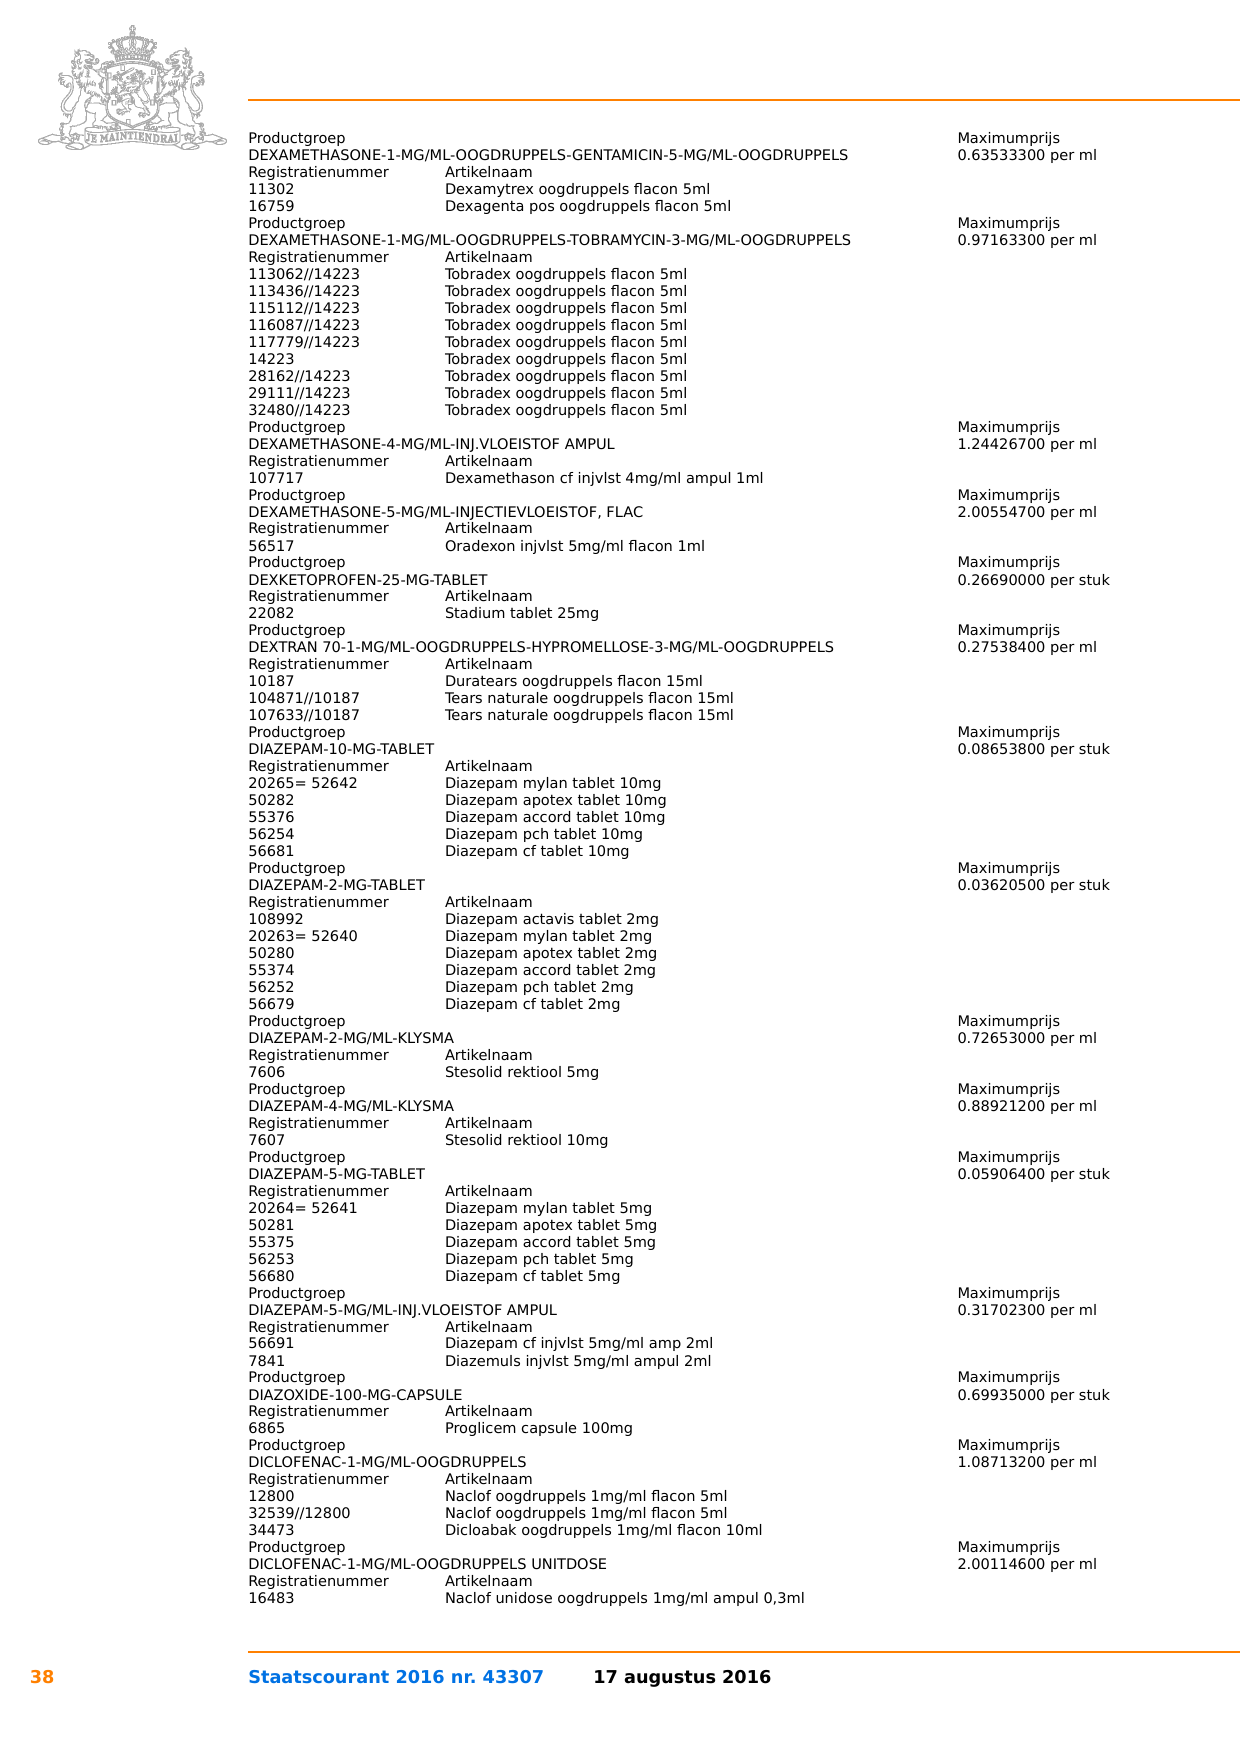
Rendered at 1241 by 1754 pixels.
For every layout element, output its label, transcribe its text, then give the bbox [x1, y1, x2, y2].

table_cell Productgroep [248, 860, 439, 877]
table_cell [951, 1234, 1163, 1251]
table_cell Productgroep [248, 1369, 439, 1386]
table_cell [951, 1183, 1163, 1199]
table_cell Diazepam apotex tablet 10mg [439, 792, 951, 809]
table_cell [439, 130, 951, 147]
table_cell DEXTRAN 70-1-MG/ML-OOGDRUPPELS-HYPROMELLOSE-3-MG/ML-OOGDRUPPELS [248, 639, 951, 656]
table_cell Diazepam cf tablet 10mg [439, 843, 951, 860]
table_cell 20263= 52640 [248, 928, 439, 945]
table_cell 0.03620500 per stuk [951, 877, 1163, 894]
table_cell Registratienummer [248, 758, 439, 775]
table_cell [951, 368, 1163, 384]
table_cell 20264= 52641 [248, 1200, 439, 1217]
table_cell 28162//14223 [248, 368, 439, 384]
table_cell [951, 1420, 1163, 1437]
table_cell 113436//14223 [248, 283, 439, 300]
table_cell 0.27538400 per ml [951, 639, 1163, 656]
table_cell 108992 [248, 911, 439, 928]
table_cell Productgroep [248, 486, 439, 503]
table_cell Artikelnaam [439, 656, 951, 673]
table_cell [951, 317, 1163, 334]
table_cell 22082 [248, 605, 439, 622]
table_cell Productgroep [248, 215, 439, 232]
table_cell 104871//10187 [248, 690, 439, 707]
table_cell [951, 843, 1163, 860]
table_cell [951, 826, 1163, 843]
table_cell DEXAMETHASONE-1-MG/ML-OOGDRUPPELS-TOBRAMYCIN-3-MG/ML-OOGDRUPPELS [248, 232, 951, 249]
table_cell Registratienummer [248, 1047, 439, 1064]
table_cell [951, 1251, 1163, 1267]
table_cell DICLOFENAC-1-MG/ML-OOGDRUPPELS [248, 1454, 951, 1471]
table_cell 107633//10187 [248, 707, 439, 724]
table_cell Artikelnaam [439, 1471, 951, 1488]
table_cell Registratienummer [248, 249, 439, 266]
table_cell [951, 758, 1163, 775]
table_cell 12800 [248, 1488, 439, 1505]
table_cell Artikelnaam [439, 1403, 951, 1420]
table_cell Tobradex oogdruppels flacon 5ml [439, 385, 951, 402]
table_cell 56691 [248, 1335, 439, 1352]
table_cell [951, 656, 1163, 673]
table_cell DEXKETOPROFEN-25-MG-TABLET [248, 571, 951, 588]
table_cell Tears naturale oogdruppels flacon 15ml [439, 690, 951, 707]
table_cell [951, 792, 1163, 809]
table_cell 56679 [248, 996, 439, 1013]
table_cell Artikelnaam [439, 249, 951, 266]
table_cell [951, 775, 1163, 792]
table_cell Diazepam pch tablet 2mg [439, 979, 951, 996]
table_cell 0.63533300 per ml [951, 147, 1163, 164]
table_cell Registratienummer [248, 1403, 439, 1420]
table_cell [951, 996, 1163, 1013]
table_cell [439, 486, 951, 503]
table_cell [951, 1217, 1163, 1233]
table_cell Maximumprijs [951, 1285, 1163, 1301]
table_cell Tobradex oogdruppels flacon 5ml [439, 266, 951, 283]
table_cell [951, 164, 1163, 181]
table_cell [951, 402, 1163, 418]
table_cell Diazepam mylan tablet 10mg [439, 775, 951, 792]
table_cell Diazepam accord tablet 5mg [439, 1234, 951, 1251]
table_cell [439, 860, 951, 877]
table_cell DIAZEPAM-5-MG-TABLET [248, 1166, 951, 1183]
table_cell [951, 962, 1163, 979]
table_cell Tobradex oogdruppels flacon 5ml [439, 368, 951, 384]
table_cell Artikelnaam [439, 1047, 951, 1064]
table_cell Productgroep [248, 1539, 439, 1556]
table_cell 50281 [248, 1217, 439, 1233]
table_cell 107717 [248, 470, 439, 486]
table_cell Registratienummer [248, 588, 439, 605]
table_cell [951, 300, 1163, 317]
table_cell Registratienummer [248, 1115, 439, 1132]
table_cell 0.88921200 per ml [951, 1098, 1163, 1115]
table_cell Tobradex oogdruppels flacon 5ml [439, 317, 951, 334]
table_cell [951, 453, 1163, 469]
table_cell Stesolid rektiool 10mg [439, 1132, 951, 1149]
table_cell [439, 215, 951, 232]
table_cell DICLOFENAC-1-MG/ML-OOGDRUPPELS UNITDOSE [248, 1556, 951, 1573]
table_cell Maximumprijs [951, 486, 1163, 503]
table_cell Tobradex oogdruppels flacon 5ml [439, 283, 951, 300]
table_cell 7607 [248, 1132, 439, 1149]
table_cell [951, 1335, 1163, 1352]
table_cell [951, 1268, 1163, 1284]
table_cell 29111//14223 [248, 385, 439, 402]
table_cell DIAZEPAM-10-MG-TABLET [248, 741, 951, 758]
table_cell 32480//14223 [248, 402, 439, 418]
table_cell [951, 520, 1163, 537]
table_cell Diazepam actavis tablet 2mg [439, 911, 951, 928]
table_cell DEXAMETHASONE-4-MG/ML-INJ.VLOEISTOF AMPUL [248, 436, 951, 452]
table_cell [951, 1200, 1163, 1217]
table_cell Registratienummer [248, 164, 439, 181]
table_cell Productgroep [248, 1285, 439, 1301]
table_cell 32539//12800 [248, 1505, 439, 1522]
table_cell Artikelnaam [439, 1115, 951, 1132]
table_cell [439, 1285, 951, 1301]
table_cell Diazepam mylan tablet 2mg [439, 928, 951, 945]
table_cell [951, 1047, 1163, 1064]
table_cell [951, 470, 1163, 486]
table_cell 1.24426700 per ml [951, 436, 1163, 452]
table_cell Maximumprijs [951, 622, 1163, 639]
table_cell 56252 [248, 979, 439, 996]
table_cell Artikelnaam [439, 453, 951, 469]
table_cell Diazepam cf tablet 5mg [439, 1268, 951, 1284]
table_cell Artikelnaam [439, 1183, 951, 1199]
table_cell [951, 979, 1163, 996]
table_cell DEXAMETHASONE-5-MG/ML-INJECTIEVLOEISTOF, FLAC [248, 504, 951, 520]
table_cell Registratienummer [248, 520, 439, 537]
table_cell Tobradex oogdruppels flacon 5ml [439, 351, 951, 368]
table_cell Oradexon injvlst 5mg/ml flacon 1ml [439, 538, 951, 554]
table_cell [951, 707, 1163, 724]
table_cell Productgroep [248, 1149, 439, 1166]
table_cell [439, 419, 951, 436]
table_cell [951, 1319, 1163, 1335]
table_cell Productgroep [248, 419, 439, 436]
table_cell 56253 [248, 1251, 439, 1267]
table_cell Registratienummer [248, 656, 439, 673]
table_cell 16759 [248, 198, 439, 215]
table_cell Naclof unidose oogdruppels 1mg/ml ampul 0,3ml [439, 1590, 951, 1607]
table_cell [951, 538, 1163, 554]
table_cell Productgroep [248, 1081, 439, 1098]
table_cell [439, 724, 951, 741]
table_cell [951, 1132, 1163, 1149]
table_cell 0.69935000 per stuk [951, 1386, 1163, 1403]
table_cell 50282 [248, 792, 439, 809]
table_cell Registratienummer [248, 894, 439, 911]
table_cell [439, 1437, 951, 1454]
table_cell Maximumprijs [951, 1013, 1163, 1030]
table_cell [951, 928, 1163, 945]
table_cell Naclof oogdruppels 1mg/ml flacon 5ml [439, 1505, 951, 1522]
table_cell Proglicem capsule 100mg [439, 1420, 951, 1437]
table_cell [951, 588, 1163, 605]
table_cell Diazepam apotex tablet 2mg [439, 945, 951, 962]
table_cell Diazepam pch tablet 10mg [439, 826, 951, 843]
table_cell 0.97163300 per ml [951, 232, 1163, 249]
table_cell [951, 605, 1163, 622]
table_cell [439, 622, 951, 639]
table_cell Maximumprijs [951, 1437, 1163, 1454]
table_cell [951, 1115, 1163, 1132]
table_cell [951, 181, 1163, 198]
table_cell 115112//14223 [248, 300, 439, 317]
table_cell Stadium tablet 25mg [439, 605, 951, 622]
table_cell Tears naturale oogdruppels flacon 15ml [439, 707, 951, 724]
table_cell Maximumprijs [951, 724, 1163, 741]
table_cell 0.72653000 per ml [951, 1030, 1163, 1047]
table_cell [439, 554, 951, 571]
table_cell [951, 266, 1163, 283]
table_cell Maximumprijs [951, 1149, 1163, 1166]
table_cell Artikelnaam [439, 1319, 951, 1335]
picture [38, 25, 227, 150]
table_cell DIAZOXIDE-100-MG-CAPSULE [248, 1386, 951, 1403]
table_cell DEXAMETHASONE-1-MG/ML-OOGDRUPPELS-GENTAMICIN-5-MG/ML-OOGDRUPPELS [248, 147, 951, 164]
table_cell Diazepam mylan tablet 5mg [439, 1200, 951, 1217]
table_cell [439, 1013, 951, 1030]
table_cell Tobradex oogdruppels flacon 5ml [439, 402, 951, 418]
table_cell [439, 1369, 951, 1386]
table_cell Tobradex oogdruppels flacon 5ml [439, 334, 951, 351]
table_cell [439, 1149, 951, 1166]
table_cell [951, 1573, 1163, 1590]
table_cell Maximumprijs [951, 419, 1163, 436]
table_cell DIAZEPAM-4-MG/ML-KLYSMA [248, 1098, 951, 1115]
table_cell Artikelnaam [439, 164, 951, 181]
table_cell Artikelnaam [439, 894, 951, 911]
table_cell Duratears oogdruppels flacon 15ml [439, 673, 951, 690]
table_cell Registratienummer [248, 1573, 439, 1590]
table_cell Artikelnaam [439, 520, 951, 537]
table_cell 113062//14223 [248, 266, 439, 283]
table_cell 6865 [248, 1420, 439, 1437]
table_cell Registratienummer [248, 453, 439, 469]
table_cell Maximumprijs [951, 1081, 1163, 1098]
table_cell 2.00554700 per ml [951, 504, 1163, 520]
table_cell 0.05906400 per stuk [951, 1166, 1163, 1183]
table_cell Artikelnaam [439, 1573, 951, 1590]
table_cell Registratienummer [248, 1183, 439, 1199]
table_cell [951, 911, 1163, 928]
table_cell 10187 [248, 673, 439, 690]
table_cell Registratienummer [248, 1471, 439, 1488]
table_cell 20265= 52642 [248, 775, 439, 792]
table_cell [951, 1590, 1163, 1607]
table_cell 34473 [248, 1522, 439, 1539]
table_cell Maximumprijs [951, 130, 1163, 147]
table_cell Maximumprijs [951, 215, 1163, 232]
table_cell [951, 1064, 1163, 1081]
table_cell Stesolid rektiool 5mg [439, 1064, 951, 1081]
table_cell [951, 283, 1163, 300]
table_cell [439, 1539, 951, 1556]
table_cell [951, 351, 1163, 368]
table_cell [951, 673, 1163, 690]
table_cell Artikelnaam [439, 758, 951, 775]
table_cell 50280 [248, 945, 439, 962]
table_cell 56254 [248, 826, 439, 843]
table_cell [951, 809, 1163, 826]
table_cell 0.26690000 per stuk [951, 571, 1163, 588]
table_cell [951, 1471, 1163, 1488]
table_cell 56681 [248, 843, 439, 860]
table_cell [951, 334, 1163, 351]
table_cell 55375 [248, 1234, 439, 1251]
table_cell Maximumprijs [951, 1539, 1163, 1556]
table_cell [439, 1081, 951, 1098]
table_cell Productgroep [248, 554, 439, 571]
table_cell [951, 198, 1163, 215]
table_cell 7606 [248, 1064, 439, 1081]
table_cell 56680 [248, 1268, 439, 1284]
table_cell Diazepam accord tablet 2mg [439, 962, 951, 979]
table_cell Dexamethason cf injvlst 4mg/ml ampul 1ml [439, 470, 951, 486]
table_cell Diazemuls injvlst 5mg/ml ampul 2ml [439, 1353, 951, 1369]
table_cell 117779//14223 [248, 334, 439, 351]
table_cell [951, 385, 1163, 402]
table_cell 16483 [248, 1590, 439, 1607]
table_cell Diazepam pch tablet 5mg [439, 1251, 951, 1267]
table_cell [951, 945, 1163, 962]
table_cell 1.08713200 per ml [951, 1454, 1163, 1471]
table_cell 0.31702300 per ml [951, 1301, 1163, 1318]
table_cell [951, 1505, 1163, 1522]
table_cell Diazepam cf tablet 2mg [439, 996, 951, 1013]
table_cell [951, 1488, 1163, 1505]
table_cell Productgroep [248, 622, 439, 639]
table_cell 56517 [248, 538, 439, 554]
table_cell Dexagenta pos oogdruppels flacon 5ml [439, 198, 951, 215]
table_cell Maximumprijs [951, 1369, 1163, 1386]
table_cell 14223 [248, 351, 439, 368]
table_cell Maximumprijs [951, 860, 1163, 877]
table_cell Dicloabak oogdruppels 1mg/ml flacon 10ml [439, 1522, 951, 1539]
table_cell Dexamytrex oogdruppels flacon 5ml [439, 181, 951, 198]
table_cell 0.08653800 per stuk [951, 741, 1163, 758]
table_cell Maximumprijs [951, 554, 1163, 571]
table_cell [951, 1403, 1163, 1420]
table_cell Tobradex oogdruppels flacon 5ml [439, 300, 951, 317]
table_cell [951, 249, 1163, 266]
table_cell Diazepam apotex tablet 5mg [439, 1217, 951, 1233]
table_cell Productgroep [248, 1013, 439, 1030]
table_cell Productgroep [248, 1437, 439, 1454]
table_cell 116087//14223 [248, 317, 439, 334]
table_cell Artikelnaam [439, 588, 951, 605]
table_cell Diazepam accord tablet 10mg [439, 809, 951, 826]
table_cell [951, 690, 1163, 707]
table_cell DIAZEPAM-2-MG/ML-KLYSMA [248, 1030, 951, 1047]
table_cell 55376 [248, 809, 439, 826]
table_cell Naclof oogdruppels 1mg/ml flacon 5ml [439, 1488, 951, 1505]
table_cell Registratienummer [248, 1319, 439, 1335]
table_cell Productgroep [248, 130, 439, 147]
table_cell [951, 894, 1163, 911]
table_cell 55374 [248, 962, 439, 979]
table_cell 11302 [248, 181, 439, 198]
table_cell [951, 1353, 1163, 1369]
table_cell [951, 1522, 1163, 1539]
table_cell Diazepam cf injvlst 5mg/ml amp 2ml [439, 1335, 951, 1352]
table_cell DIAZEPAM-5-MG/ML-INJ.VLOEISTOF AMPUL [248, 1301, 951, 1318]
table_cell 2.00114600 per ml [951, 1556, 1163, 1573]
table_cell DIAZEPAM-2-MG-TABLET [248, 877, 951, 894]
table_cell 7841 [248, 1353, 439, 1369]
table_cell Productgroep [248, 724, 439, 741]
